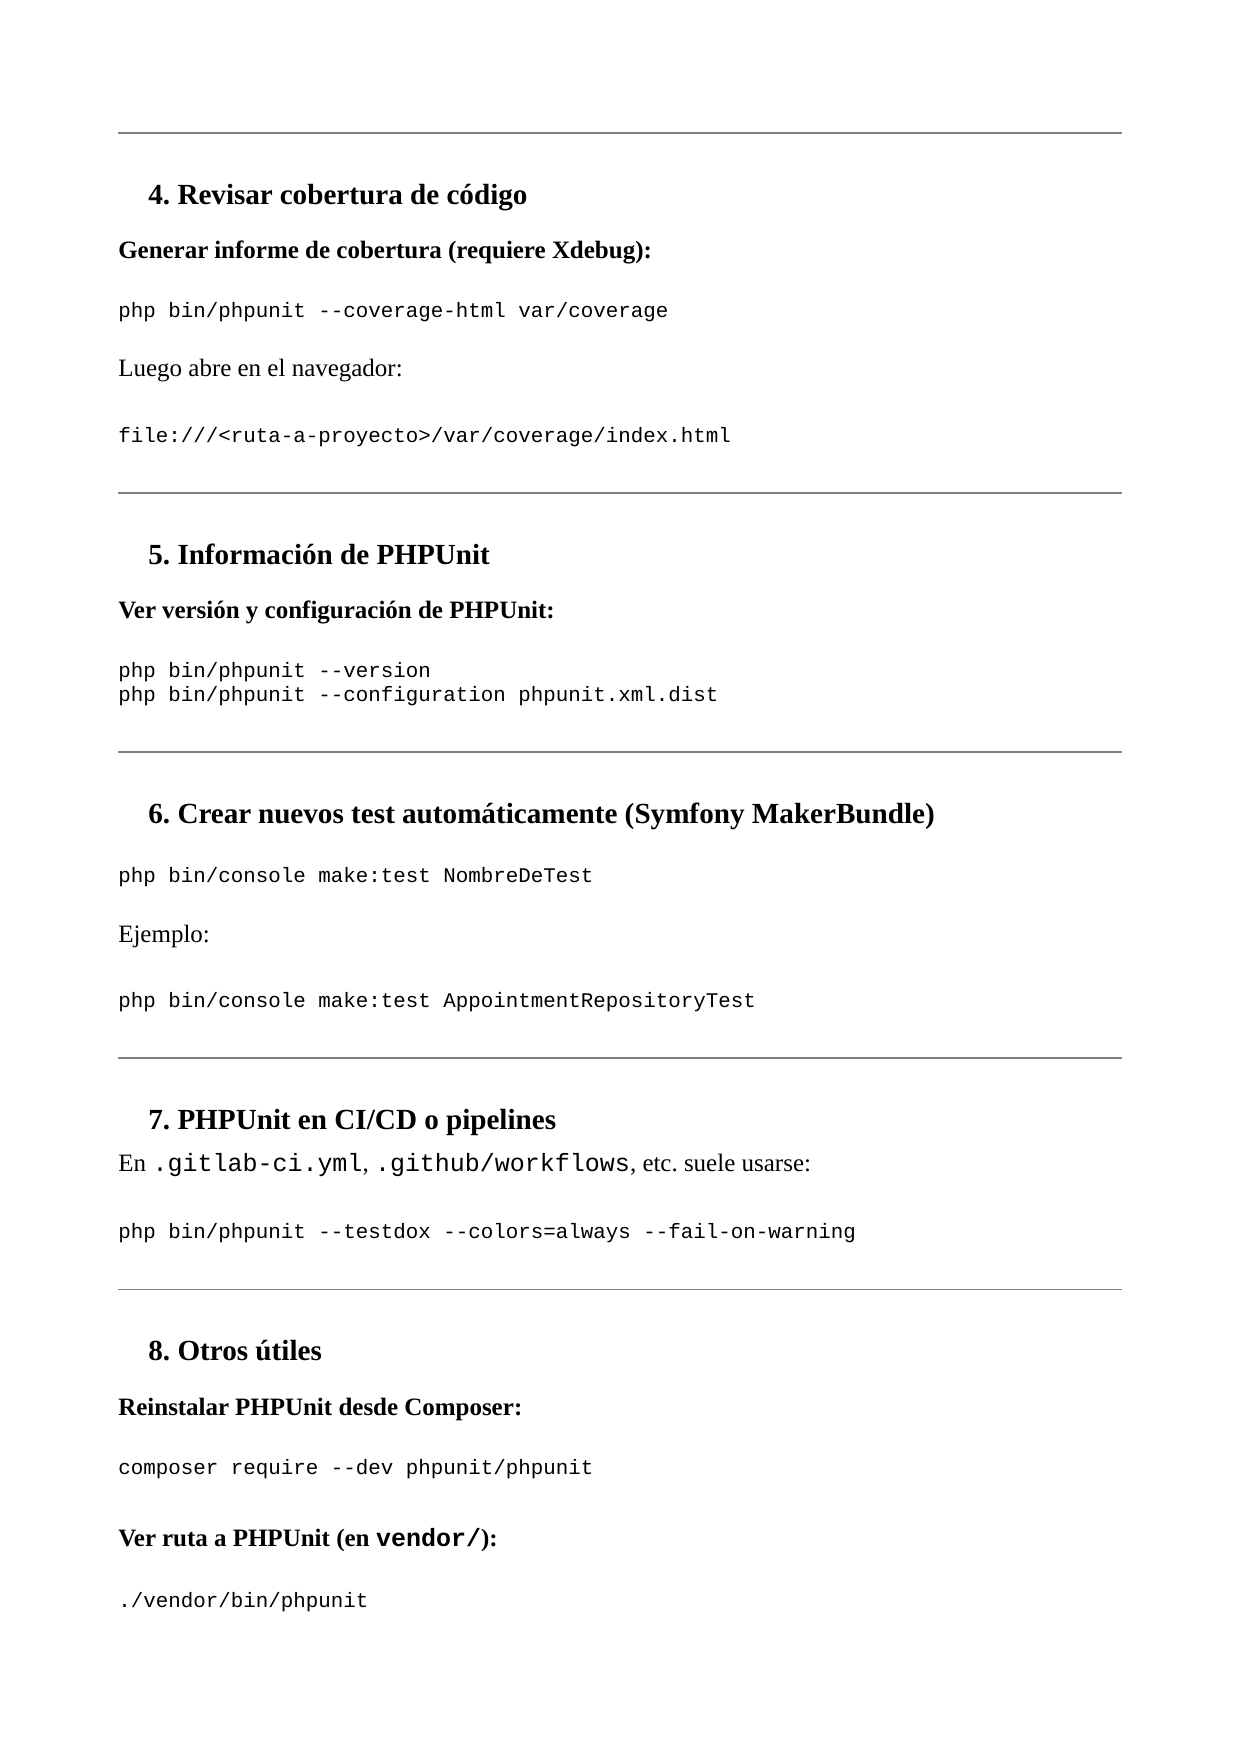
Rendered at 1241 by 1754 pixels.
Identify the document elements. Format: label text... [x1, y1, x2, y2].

text En .gitlab-ci.yml, .github/workflows, etc. suele usarse: [118, 1148, 1122, 1179]
subtitle Reinstalar PHPUnit desde Composer: [118, 1392, 1122, 1421]
text Luego abre en el navegador: [118, 353, 1122, 382]
subtitle 🔹 5. Información de PHPUnit [118, 537, 1122, 570]
text php bin/console make:test AppointmentRepositoryTest [118, 990, 1122, 1013]
subtitle Generar informe de cobertura (requiere Xdebug): [118, 236, 1122, 264]
text composer require --dev phpunit/phpunit [118, 1457, 1122, 1481]
text php bin/phpunit --testdox --colors=always --fail-on-warning [118, 1222, 1122, 1245]
subtitle 🔹 8. Otros útiles [118, 1333, 1122, 1367]
subtitle 🔹 7. PHPUnit en CI/CD o pipelines [118, 1102, 1122, 1135]
text file:///<ruta-a-proyecto>/var/coverage/index.html [118, 425, 1122, 448]
subtitle Ver ruta a PHPUnit (en vendor/): [118, 1523, 1122, 1553]
text php bin/phpunit --coverage-html var/coverage [118, 300, 1122, 324]
subtitle 🔹 6. Crear nuevos test automáticamente (Symfony MakerBundle) [118, 796, 1122, 829]
subtitle 🔹 4. Revisar cobertura de código [118, 177, 1122, 211]
subtitle Ver versión y configuración de PHPUnit: [118, 595, 1122, 624]
text php bin/phpunit --version [118, 660, 1122, 684]
text Ejemplo: [118, 919, 1122, 947]
text php bin/phpunit --configuration phpunit.xml.dist [118, 684, 1122, 707]
text ./vendor/bin/phpunit [118, 1589, 1122, 1613]
text php bin/console make:test NombreDeTest [118, 866, 1122, 889]
